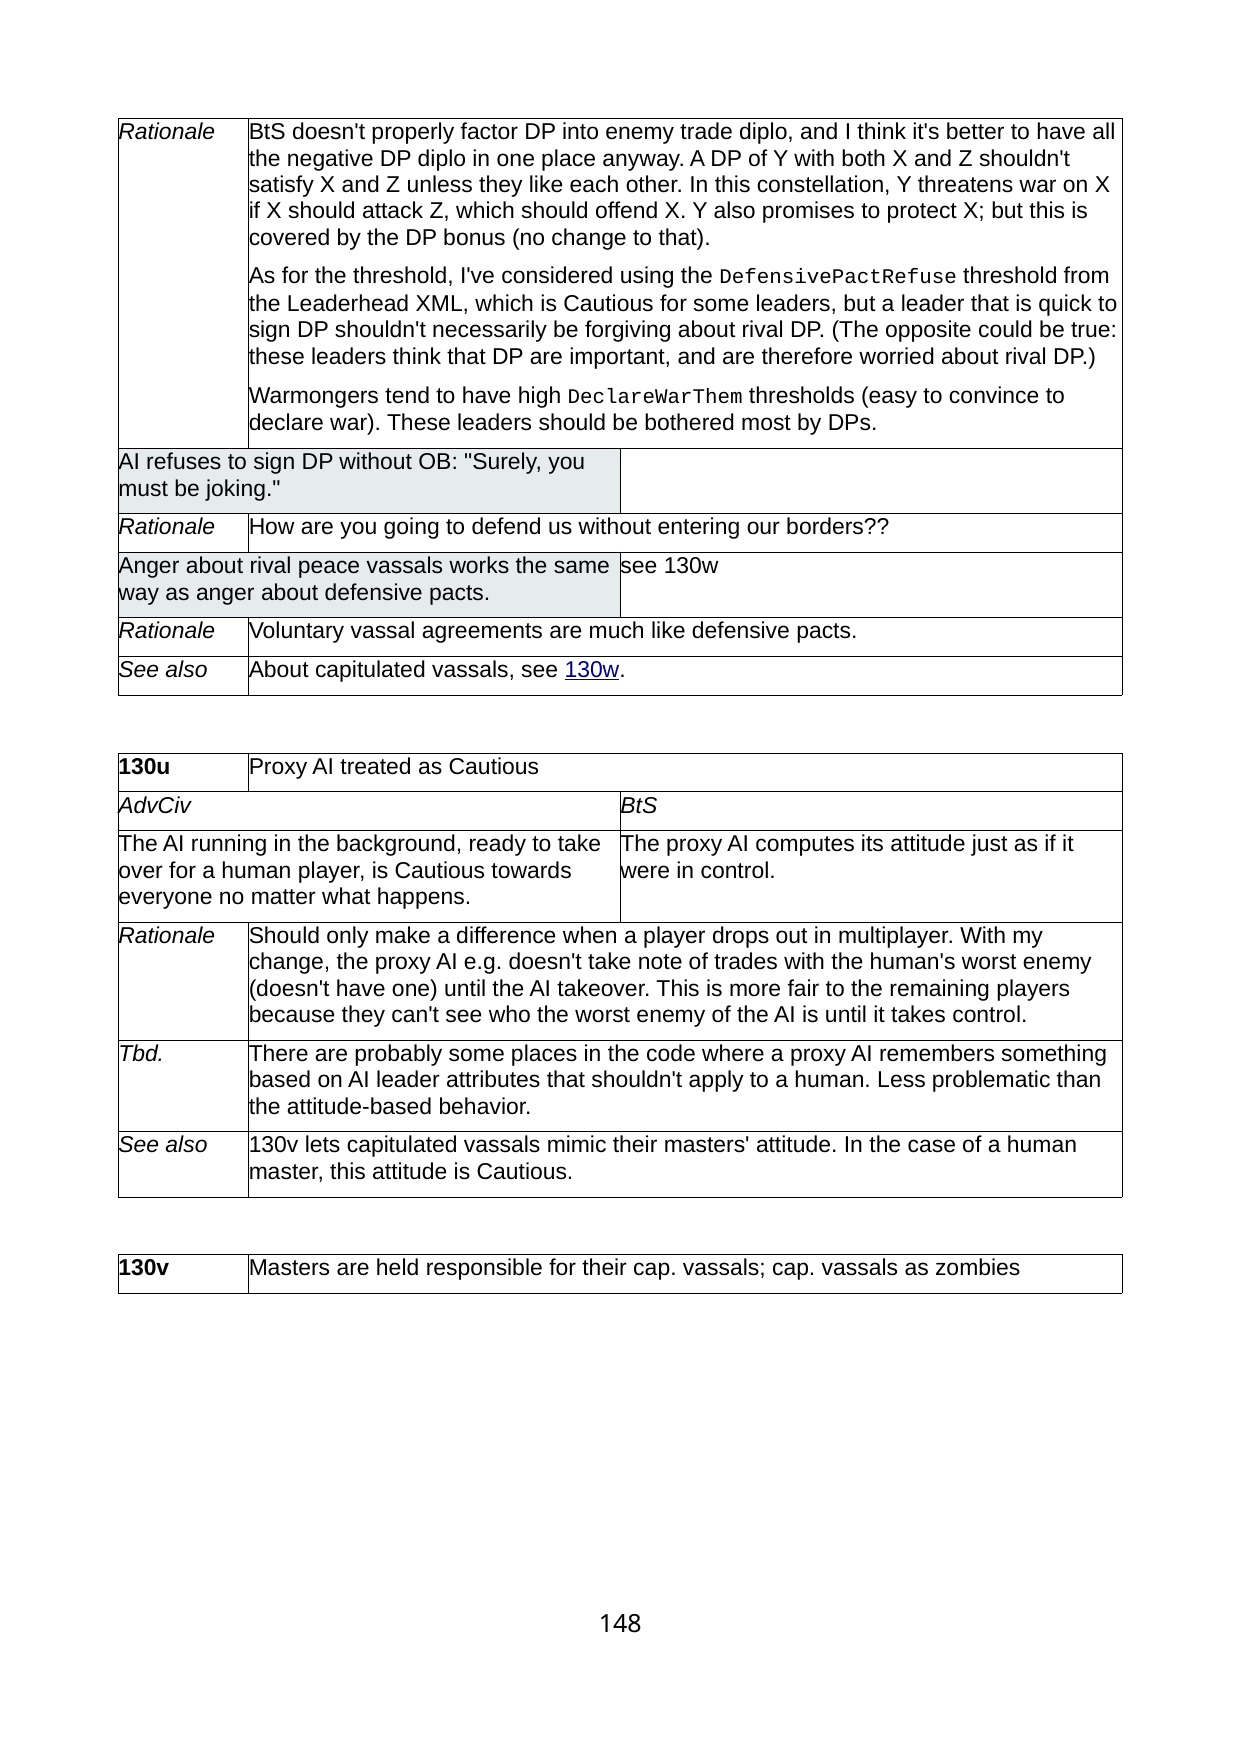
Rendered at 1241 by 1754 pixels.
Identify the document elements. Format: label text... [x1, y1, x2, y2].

table_cell Anger about rival peace vassals works the same way as anger about defensive pacts. [119, 553, 620, 617]
table_cell AI refuses to sign DP without OB: "Surely, you must be joking." [119, 449, 620, 513]
table_cell Voluntary vassal agreements are much like defensive pacts. [249, 618, 1122, 656]
table_cell see 130w [621, 553, 1122, 617]
table_cell About capitulated vassals, see 130w. [249, 657, 1122, 695]
table_cell Rationale [119, 618, 248, 656]
table_cell Rationale [119, 923, 248, 1040]
table_cell BtS [621, 792, 1122, 830]
table_cell Rationale [119, 514, 248, 552]
table_header Masters are held responsible for their cap. vassals; cap. vassals as zombies [249, 1255, 1122, 1293]
table_header 130v [119, 1255, 248, 1293]
table_cell How are you going to defend us without entering our borders?? [249, 514, 1122, 552]
table_cell The AI running in the background, ready to take over for a human player, is Cautious towards everyone no matter what happens. [119, 831, 620, 922]
table_header Proxy AI treated as Cautious [249, 754, 1122, 791]
table_cell Should only make a difference when a player drops out in multiplayer. With my change, the proxy AI e.g. doesn't take note of trades with the human's worst enemy (doesn't have one) until the AI takeover. This is more fair to the remaining players because they can't see who the worst enemy of the AI is until it takes control. [249, 923, 1122, 1040]
table_cell There are probably some places in the code where a proxy AI remembers something based on AI leader attributes that shouldn't apply to a human. Less problematic than the attitude-based behavior. [249, 1041, 1122, 1131]
table_cell Tbd. [119, 1041, 248, 1131]
table_cell [621, 449, 1122, 513]
table_cell Rationale [119, 119, 248, 448]
table_cell BtS doesn't properly factor DP into enemy trade diplo, and I think it's better to have all the negative DP diplo in one place anyway. A DP of Y with both X and Z shouldn't satisfy X and Z unless they like each other. In this constellation, Y threatens war on X if X should attack Z, which should offend X. Y also promises to protect X; but this is covered by the DP bonus (no change to that). As for the threshold, I've considered using the DefensivePactRefuse threshold from the Leaderhead XML, which is Cautious for some leaders, but a leader that is quick to sign DP shouldn't necessarily be forgiving about rival DP. (The opposite could be true: these leaders think that DP are important, and are therefore worried about rival DP.) Warmongers tend to have high DeclareWarThem thresholds (easy to convince to declare war). These leaders should be bothered most by DPs. [249, 119, 1122, 448]
table_cell 130v lets capitulated vassals mimic their masters' attitude. In the case of a human master, this attitude is Cautious. [249, 1132, 1122, 1197]
table_header 130u [119, 754, 248, 791]
table_cell See also [119, 1132, 248, 1197]
table_cell The proxy AI computes its attitude just as if it were in control. [621, 831, 1122, 922]
table_cell See also [119, 657, 248, 695]
table_cell AdvCiv [119, 792, 620, 830]
